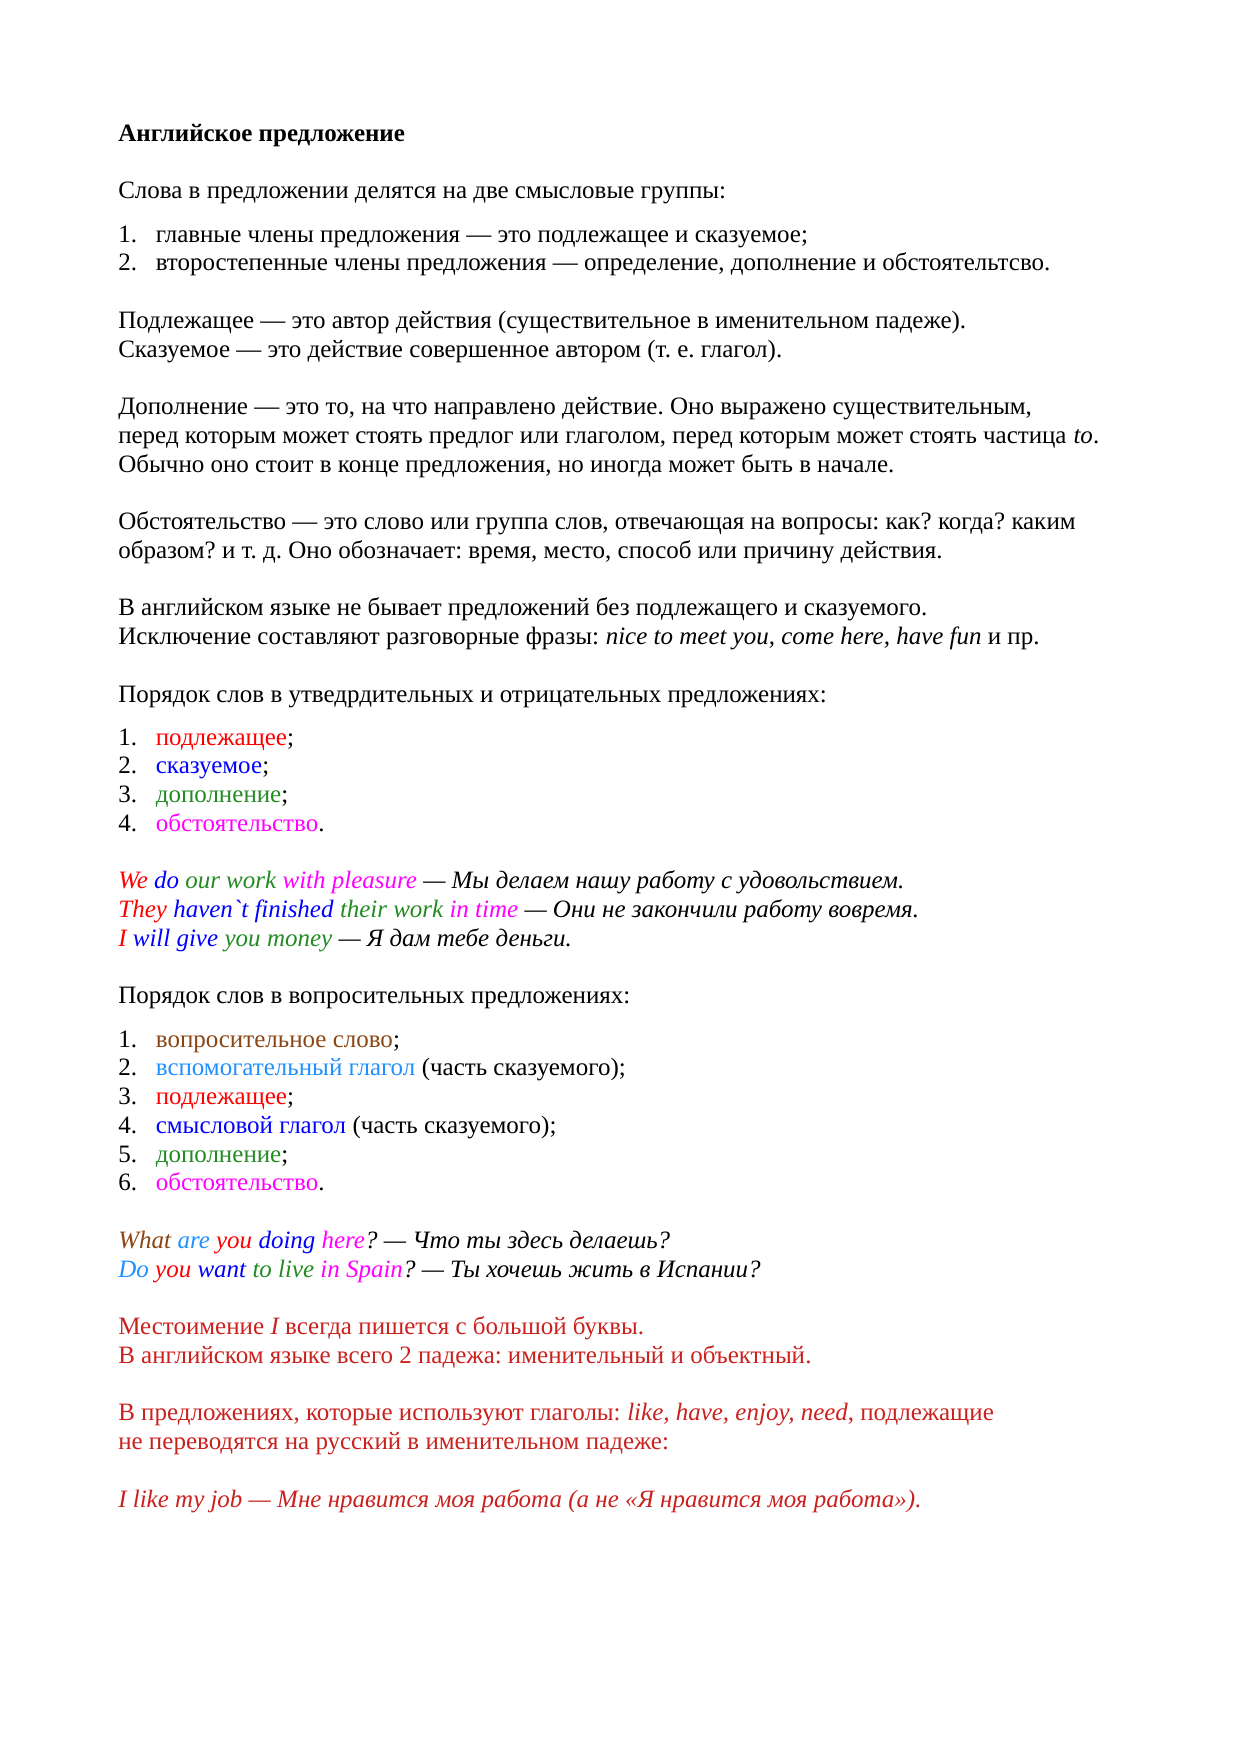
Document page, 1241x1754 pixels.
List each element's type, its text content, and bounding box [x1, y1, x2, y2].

list дополнение; [118, 1139, 1122, 1167]
text Обстоятельство — это слово или группа слов, отвечающая на вопросы: как? когда? каким образом? и т. д. Оно обозначает: время, место, способ или причину действия. [118, 506, 1122, 564]
list подлежащее; [118, 1081, 1122, 1110]
text В английском языке не бывает предложений без подлежащего и сказуемого. [118, 592, 1122, 621]
text Английское предложение [118, 118, 1122, 147]
text They haven`t finished their work in time — Они не закончили работу вовремя. [118, 894, 1122, 923]
text Местоимение I всегда пишется с большой буквы. [118, 1311, 1122, 1340]
text В предложениях, которые используют глаголы: like, have, enjoy, need, подлежащие [118, 1397, 1122, 1426]
list главные члены предложения — это подлежащее и сказуемое; [118, 219, 1122, 247]
text перед которым может стоять предлог или глаголом, перед которым может стоять частица to. Обычно оно стоит в конце предложения, но иногда может быть в начале. [118, 420, 1122, 477]
list сказуемое; [118, 751, 1122, 779]
list обстоятельство. [118, 808, 1122, 837]
text не переводятся на русский в именительном падеже: [118, 1426, 1122, 1455]
list второстепенные члены предложения — определение, дополнение и обстоятельтсво. [118, 247, 1122, 276]
text Do you want to live in Spain? — Ты хочешь жить в Испании? [118, 1254, 1122, 1282]
list подлежащее; [118, 722, 1122, 751]
text Порядок слов в вопросительных предложениях: [118, 981, 1122, 1009]
list дополнение; [118, 779, 1122, 808]
text I like my job — Мне нравится моя работа (а не «Я нравится моя работа»). [118, 1484, 1122, 1512]
list смысловой глагол (часть сказуемого); [118, 1110, 1122, 1139]
text What are you doing here? — Что ты здесь делаешь? [118, 1225, 1122, 1254]
text Исключение составляют разговорные фразы: nice to meet you, come here, have fun и пр. [118, 621, 1122, 650]
text I will give you money — Я дам тебе деньги. [118, 923, 1122, 952]
list вопросительное слово; [118, 1024, 1122, 1052]
text Сказуемое — это действие совершенное автором (т. е. глагол). [118, 334, 1122, 362]
list обстоятельство. [118, 1167, 1122, 1196]
text В английском языке всего 2 падежа: именительный и объектный. [118, 1340, 1122, 1369]
text We do our work with pleasure — Мы делаем нашу работу с удовольствием. [118, 866, 1122, 894]
text Слова в предложении делятся на две смысловые группы: [118, 176, 1122, 204]
text Дополнение — это то, на что направлено действие. Оно выражено существительным, [118, 391, 1122, 420]
text Порядок слов в утведрдительных и отрицательных предложениях: [118, 679, 1122, 707]
text Подлежащее — это автор действия (существительное в именительном падеже). [118, 305, 1122, 334]
list вспомогательный глагол (часть сказуемого); [118, 1052, 1122, 1081]
